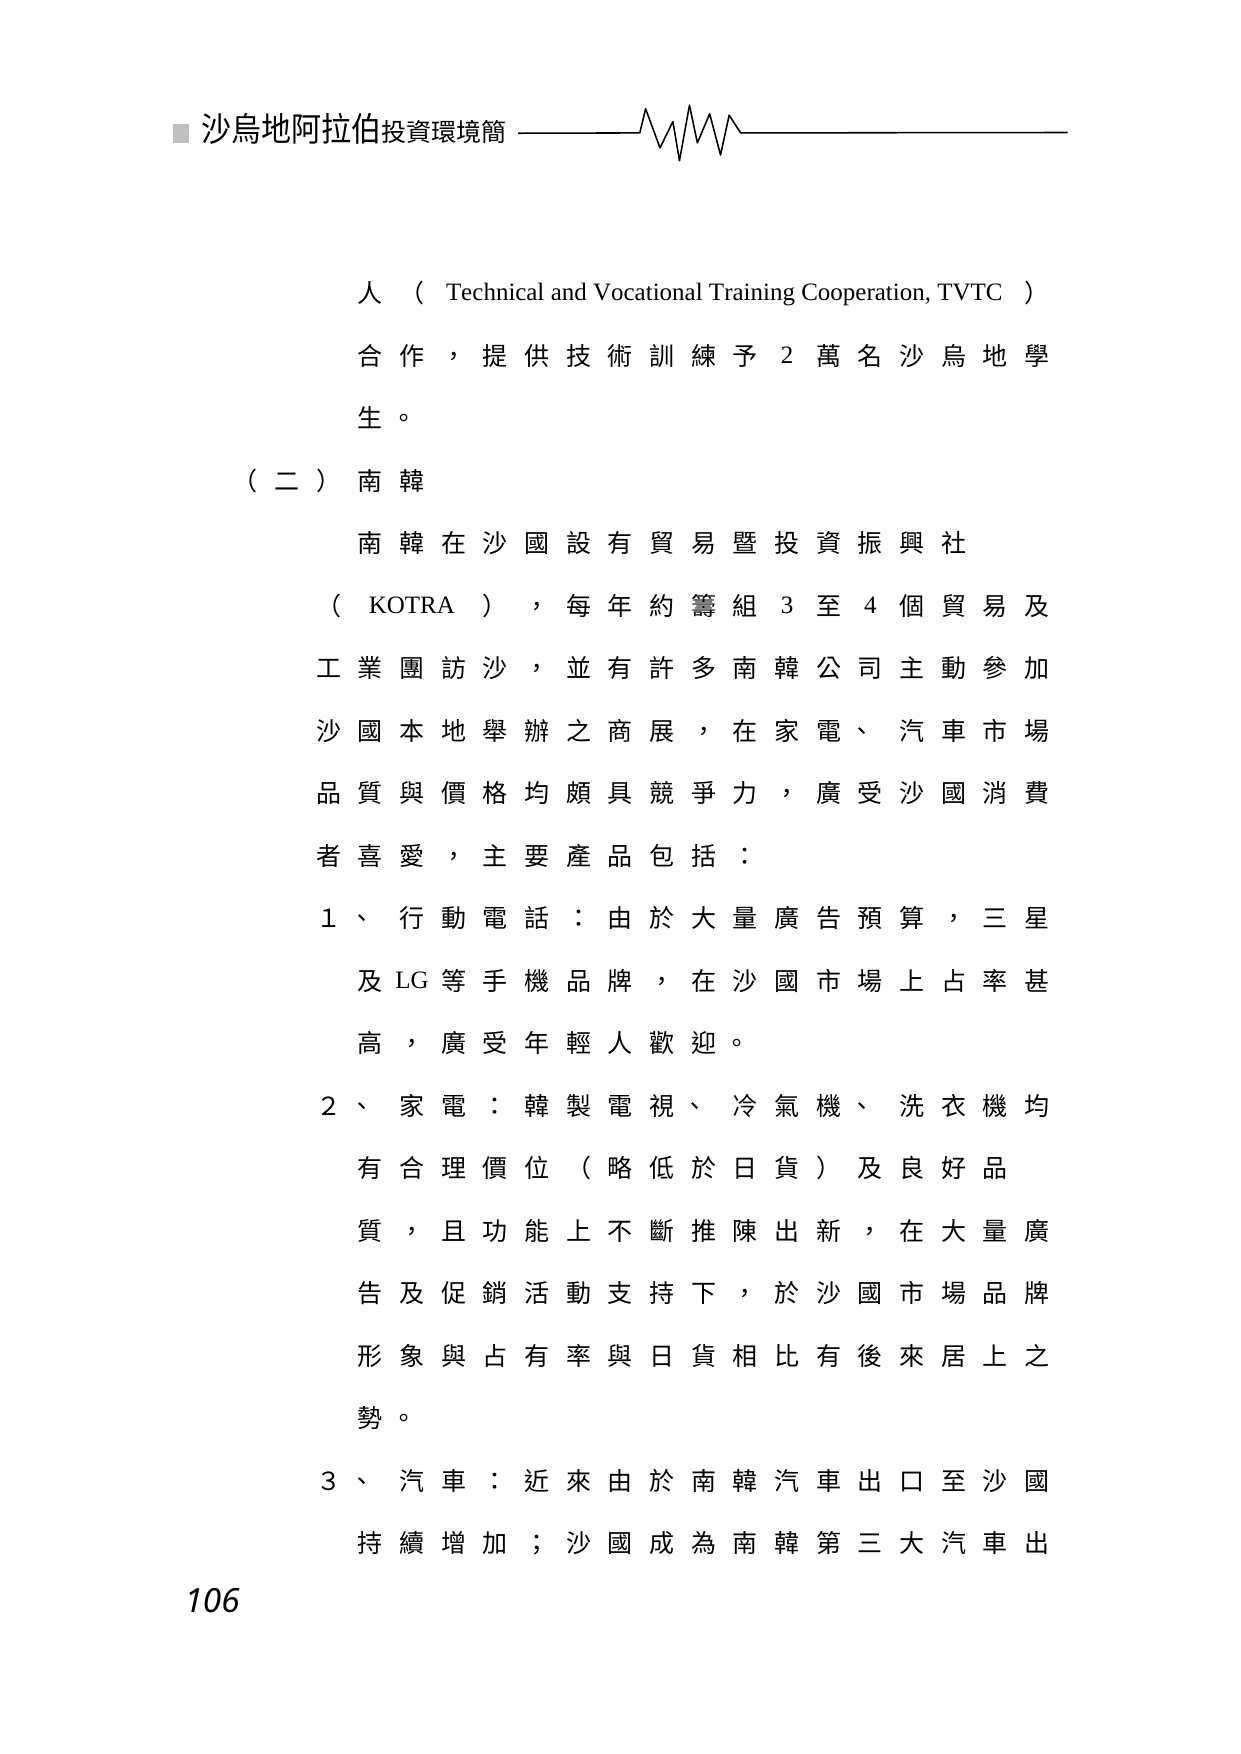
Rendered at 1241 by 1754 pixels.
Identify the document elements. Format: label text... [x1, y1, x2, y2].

text ３、汽車：近來由於南韓汽車出口至沙國持續增加；沙國成為南韓第三大汽車出 [281, 1438, 1058, 1563]
text ２、家電：韓製電視、冷氣機、洗衣機均有合理價位（略低於日貨）及良好品質，且功能上不斷推陳出新，在大量廣告及促銷活動支持下，於沙國市場品牌形象與占有率與日貨相比有後來居上之勢。 [281, 1063, 1058, 1438]
text １、行動電話：由於大量廣告預算，三星及LG等手機品牌，在沙國市場上占率甚高，廣受年輕人歡迎。 [281, 875, 1058, 1063]
text 南韓在沙國設有貿易暨投資振興社（KOTRA），每年約籌組3至4個貿易及工業團訪沙，並有許多南韓公司主動參加沙國本地舉辦之商展，在家電、汽車市場品質與價格均頗具競爭力，廣受沙國消費者喜愛，主要產品包括： [281, 500, 1058, 875]
text 人（Technical and Vocational Training Cooperation, TVTC）合作，提供技術訓練予2萬名沙烏地學生。 [281, 250, 1058, 438]
text （二）南韓 [207, 438, 1058, 500]
